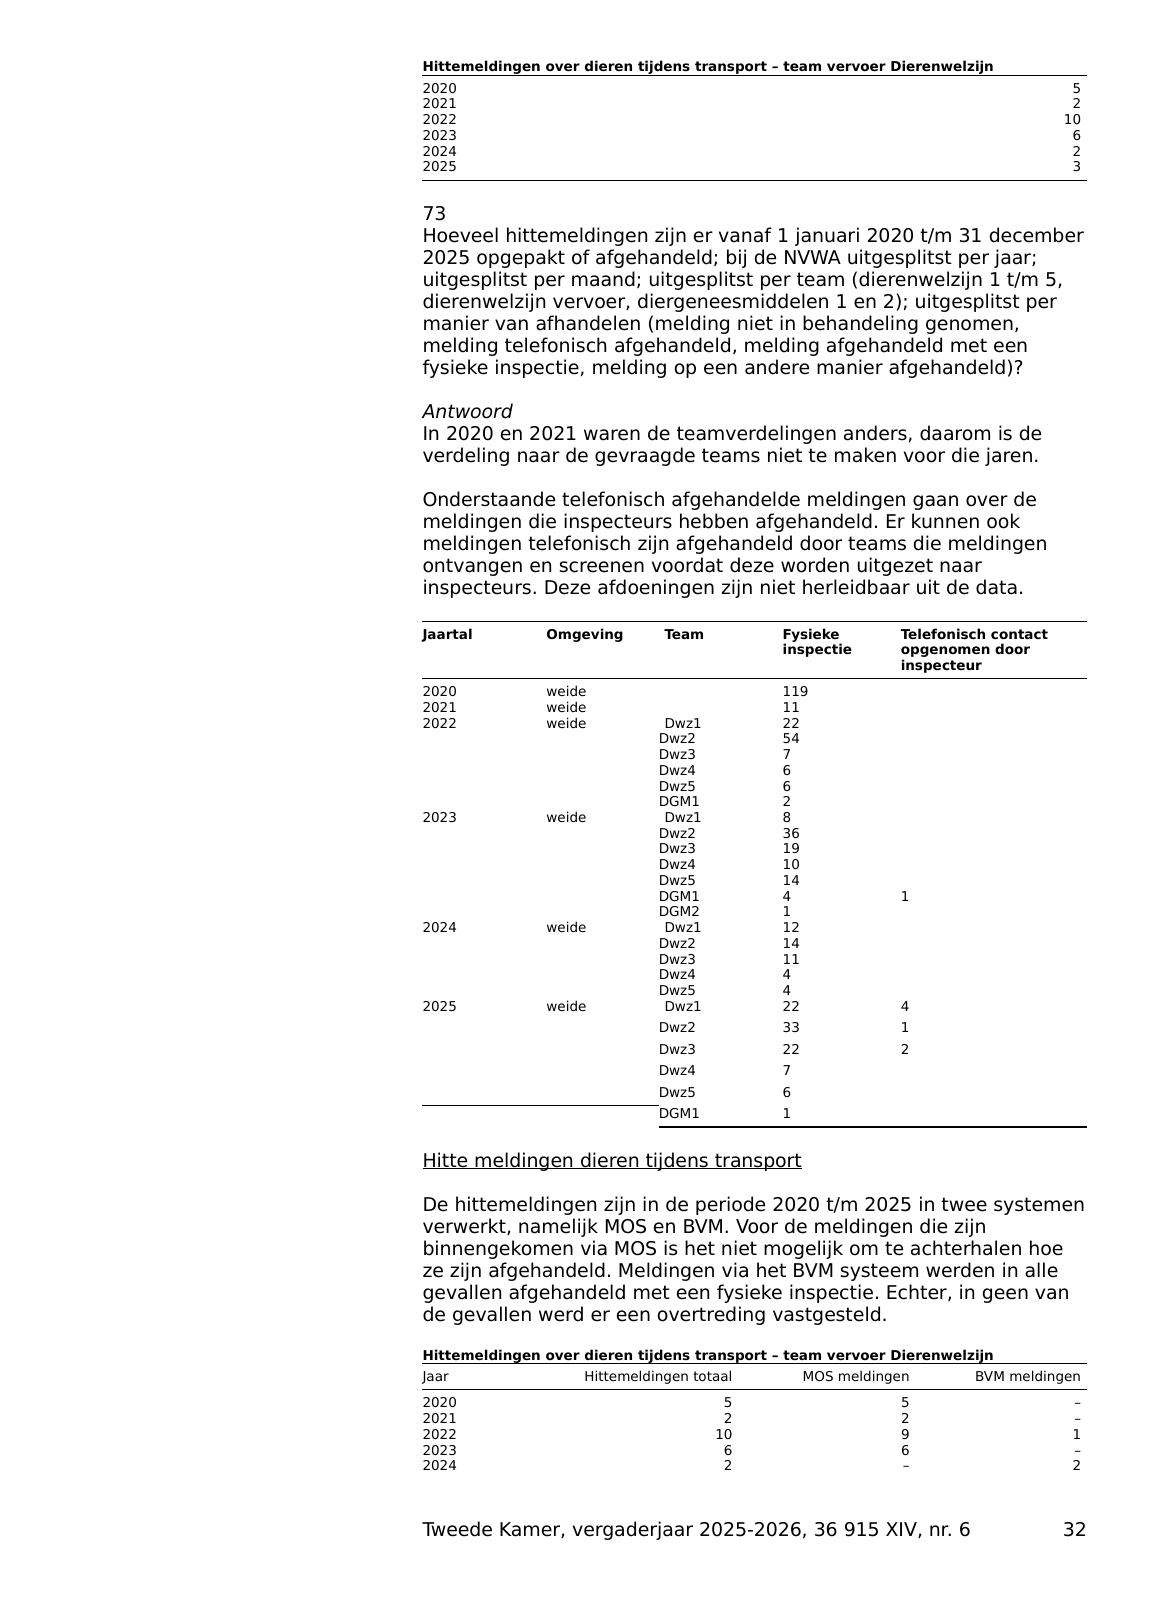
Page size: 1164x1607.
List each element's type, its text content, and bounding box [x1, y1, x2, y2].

table_cell [895, 679, 1087, 700]
table_cell [659, 679, 777, 700]
table_cell – [915, 1411, 1087, 1427]
text Onderstaande telefonisch afgehandelde meldingen gaan over de meldingen die inspecteurs hebben afgehandeld. Er kunnen ook meldingen telefonisch zijn afgehandeld door teams die meldingen ontvangen en screenen voordat deze worden uitgezet naar inspecteurs. Deze afdoeningen zijn niet herleidbaar uit de data. [422, 489, 1087, 599]
table_cell Dwz5 [659, 873, 777, 888]
table_cell 33 [777, 1019, 895, 1041]
table_cell 2022 [422, 112, 756, 128]
table_cell 8 [777, 810, 895, 826]
table_cell 2023 [422, 1442, 561, 1458]
table_cell DGM1 [659, 794, 777, 810]
table_cell 2024 [422, 144, 756, 159]
table_cell Dwz1 [659, 810, 777, 826]
table_cell 9 [738, 1427, 915, 1442]
table_cell Dwz3 [659, 1041, 777, 1062]
table_cell weide [540, 920, 658, 967]
table_cell 22 [777, 716, 895, 731]
table_cell 2024 [422, 920, 540, 967]
table_cell 2021 [422, 1411, 561, 1427]
table_cell Dwz3 [659, 951, 777, 967]
table_cell [895, 920, 1087, 936]
table_cell 11 [777, 700, 895, 716]
table_cell – [915, 1442, 1087, 1458]
table_cell 11 [777, 951, 895, 967]
table_cell Jaar [422, 1364, 561, 1389]
table_cell Dwz2 [659, 826, 777, 841]
table_cell 12 [777, 920, 895, 936]
table_cell [659, 700, 777, 716]
table_cell 6 [777, 1084, 895, 1105]
table_cell 2 [915, 1458, 1087, 1474]
table_cell 6 [777, 779, 895, 794]
table_cell 14 [777, 873, 895, 888]
table_cell 5 [738, 1390, 915, 1411]
table_cell Dwz5 [659, 983, 777, 999]
subtitle Hitte meldingen dieren tijdens transport [422, 1149, 1087, 1172]
text De hittemeldingen zijn in de periode 2020 t/m 2025 in twee systemen verwerkt, namelijk MOS en BVM. Voor de meldingen die zijn binnengekomen via MOS is het niet mogelijk om te achterhalen hoe ze zijn afgehandeld. Meldingen via het BVM systeem werden in alle gevallen afgehandeld met een fysieke inspectie. Echter, in geen van de gevallen werd er een overtreding vastgesteld. [422, 1194, 1087, 1326]
table_cell 2 [756, 144, 1087, 159]
table_header Fysieke inspectie [777, 622, 895, 678]
table_cell [895, 716, 1087, 731]
table_cell [895, 763, 1087, 778]
table_cell DGM1 [659, 1105, 777, 1126]
table_cell 2 [561, 1458, 738, 1474]
table_cell [895, 1105, 1087, 1126]
table_cell [895, 936, 1087, 951]
table_cell DGM2 [659, 904, 777, 920]
table_cell weide [540, 999, 658, 1105]
table_cell [895, 731, 1087, 747]
table_cell 36 [777, 826, 895, 841]
table_cell [895, 747, 1087, 763]
table_cell 1 [777, 1105, 895, 1126]
table_cell Dwz4 [659, 857, 777, 873]
table_cell 4 [895, 999, 1087, 1019]
table_cell 2020 [422, 679, 540, 700]
table_cell Dwz1 [659, 920, 777, 936]
table_cell [895, 951, 1087, 967]
table_cell 2023 [422, 810, 540, 920]
table_cell [895, 1062, 1087, 1083]
table_cell DGM1 [659, 889, 777, 904]
text Antwoord [422, 401, 1087, 423]
table_cell 7 [777, 747, 895, 763]
table_cell 6 [756, 128, 1087, 143]
table_cell [895, 810, 1087, 826]
table_cell Dwz3 [659, 841, 777, 857]
table_cell 2021 [422, 700, 540, 716]
table_cell 1 [895, 889, 1087, 904]
table_cell Dwz1 [659, 999, 777, 1019]
table_cell 10 [561, 1427, 738, 1442]
table_cell [895, 873, 1087, 888]
table_header Telefonisch contact opgenomen door inspecteur [895, 622, 1087, 678]
table_cell 2025 [422, 159, 756, 179]
table_cell Dwz1 [659, 716, 777, 731]
table_cell 2023 [422, 128, 756, 143]
table_cell [895, 983, 1087, 999]
table_cell 4 [777, 983, 895, 999]
table_cell weide [540, 716, 658, 810]
table_cell 2 [561, 1411, 738, 1427]
table_cell 2024 [422, 1458, 561, 1474]
table_cell [895, 826, 1087, 841]
table_cell Dwz4 [659, 967, 777, 983]
table_cell 2025 [422, 999, 540, 1105]
table_cell Dwz2 [659, 1019, 777, 1041]
table_cell [895, 700, 1087, 716]
table_cell 2022 [422, 716, 540, 810]
table_cell 10 [756, 112, 1087, 128]
table_cell Dwz5 [659, 1084, 777, 1105]
table_cell 5 [561, 1390, 738, 1411]
table_cell 10 [777, 857, 895, 873]
table_cell 2021 [422, 96, 756, 112]
table_cell MOS meldingen [738, 1364, 915, 1389]
table_cell 6 [561, 1442, 738, 1458]
table_cell [895, 1084, 1087, 1105]
table_cell 5 [756, 76, 1087, 96]
table_cell Hittemeldingen totaal [561, 1364, 738, 1389]
table_cell [895, 857, 1087, 873]
table_cell weide [540, 679, 658, 700]
table_cell 1 [777, 904, 895, 920]
table_cell Dwz4 [659, 1062, 777, 1083]
table_cell 119 [777, 679, 895, 700]
table_cell 19 [777, 841, 895, 857]
table_cell [895, 841, 1087, 857]
table_header Hittemeldingen over dieren tijdens transport – team vervoer Dierenwelzijn [422, 59, 1087, 75]
table_cell [895, 904, 1087, 920]
table_cell – [738, 1458, 915, 1474]
table_cell BVM meldingen [915, 1364, 1087, 1389]
table_cell 2 [777, 794, 895, 810]
table_cell [895, 779, 1087, 794]
table_cell [895, 794, 1087, 810]
table_cell weide [540, 700, 658, 716]
table_cell 14 [777, 936, 895, 951]
table_cell 22 [777, 1041, 895, 1062]
table_cell 2 [738, 1411, 915, 1427]
table_cell 1 [915, 1427, 1087, 1442]
table_cell 7 [777, 1062, 895, 1083]
table_cell 2022 [422, 1427, 561, 1442]
table_cell 54 [777, 731, 895, 747]
table_header Hittemeldingen over dieren tijdens transport – team vervoer Dierenwelzijn [422, 1348, 1087, 1363]
table_header Team [659, 622, 777, 678]
text Hoeveel hittemeldingen zijn er vanaf 1 januari 2020 t/m 31 december 2025 opgepakt of afgehandeld; bij de NVWA uitgesplitst per jaar; uitgesplitst per maand; uitgesplitst per team (dierenwelzijn 1 t/m 5, dierenwelzijn vervoer, diergeneesmiddelen 1 en 2); uitgesplitst per manier van afhandelen (melding niet in behandeling genomen, melding telefonisch afgehandeld, melding afgehandeld met een fysieke inspectie, melding op een andere manier afgehandeld)? [422, 225, 1087, 379]
text In 2020 en 2021 waren de teamverdelingen anders, daarom is de verdeling naar de gevraagde teams niet te maken voor die jaren. [422, 423, 1087, 467]
table_cell 3 [756, 159, 1087, 179]
table_cell Dwz2 [659, 731, 777, 747]
table_cell 2020 [422, 76, 756, 96]
table_cell 4 [777, 967, 895, 983]
table_cell 1 [895, 1019, 1087, 1041]
table_cell Dwz3 [659, 747, 777, 763]
table_cell 2 [756, 96, 1087, 112]
table_cell 22 [777, 999, 895, 1019]
table_cell 6 [738, 1442, 915, 1458]
table_header Jaartal [422, 622, 540, 678]
table_cell weide [540, 810, 658, 920]
text 73 [422, 203, 1087, 225]
table_cell – [915, 1390, 1087, 1411]
table_cell [895, 967, 1087, 983]
table_cell 6 [777, 763, 895, 778]
table_cell Dwz5 [659, 779, 777, 794]
table_cell Dwz2 [659, 936, 777, 951]
table_header Omgeving [540, 622, 658, 678]
table_cell Dwz4 [659, 763, 777, 778]
table_cell 4 [777, 889, 895, 904]
table_cell 2020 [422, 1390, 561, 1411]
table_cell 2 [895, 1041, 1087, 1062]
